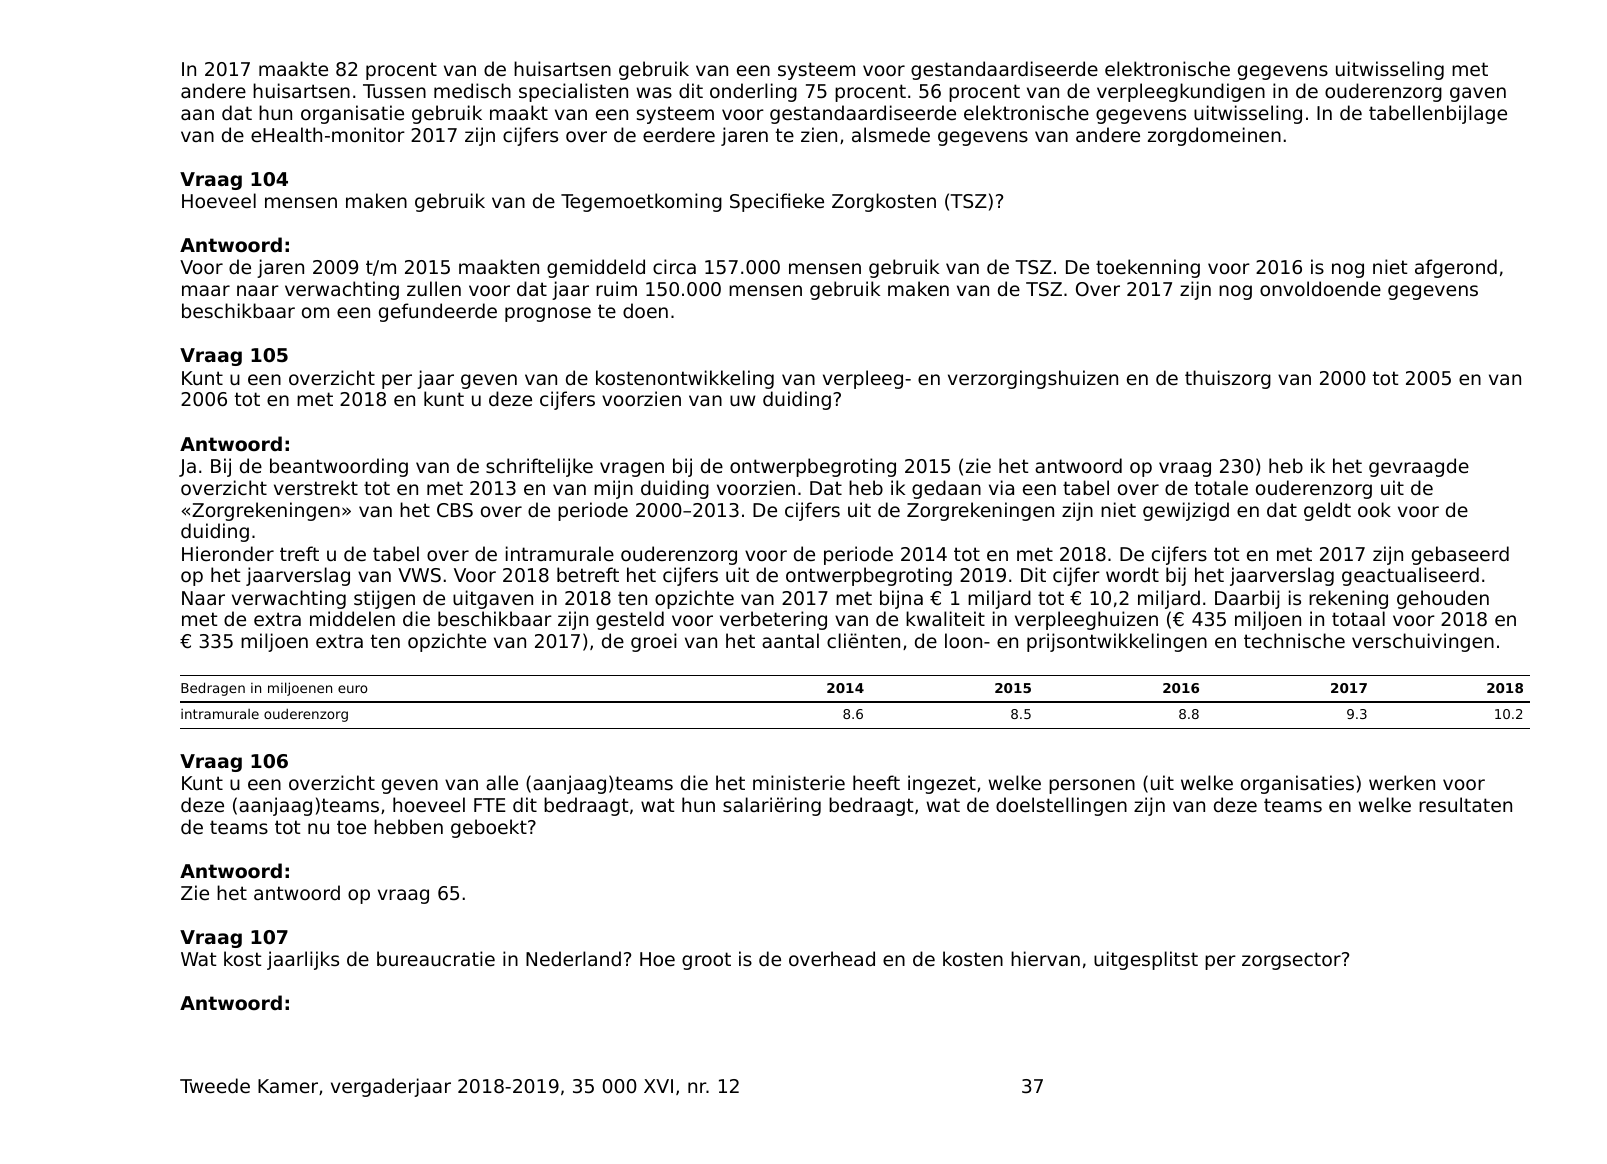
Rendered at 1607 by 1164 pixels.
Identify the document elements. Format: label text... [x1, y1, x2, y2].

table_cell 10.2 [1374, 703, 1529, 727]
text Kunt u een overzicht per jaar geven van de kostenontwikkeling van verpleeg- en verzorgingshuizen en de thuiszorg van 2000 tot 2005 en van 2006 tot en met 2018 en kunt u deze cijfers voorzien van uw duiding? [180, 367, 1529, 411]
table_cell intramurale ouderenzorg [180, 703, 702, 727]
table_header 2016 [1038, 676, 1206, 701]
table_header 2014 [702, 676, 870, 701]
text Wat kost jaarlijks de bureaucratie in Nederland? Hoe groot is de overhead en de kosten hiervan, uitgesplitst per zorgsector? [180, 949, 1529, 971]
table_header 2017 [1206, 676, 1373, 701]
text Kunt u een overzicht geven van alle (aanjaag)teams die het ministerie heeft ingezet, welke personen (uit welke organisaties) werken voor deze (aanjaag)teams, hoeveel FTE dit bedraagt, wat hun salariëring bedraagt, wat de doelstellingen zijn van deze teams en welke resultaten de teams tot nu toe hebben geboekt? [180, 773, 1529, 839]
text Vraag 107 [180, 927, 1529, 949]
table_header 2015 [870, 676, 1038, 701]
text In 2017 maakte 82 procent van de huisartsen gebruik van een systeem voor gestandaardiseerde elektronische gegevens uitwisseling met andere huisartsen. Tussen medisch specialisten was dit onderling 75 procent. 56 procent van de verpleegkundigen in de ouderenzorg gaven aan dat hun organisatie gebruik maakt van een systeem voor gestandaardiseerde elektronische gegevens uitwisseling. In de tabellenbijlage van de eHealth-monitor 2017 zijn cijfers over de eerdere jaren te zien, alsmede gegevens van andere zorgdomeinen. [180, 59, 1529, 147]
text Hoeveel mensen maken gebruik van de Tegemoetkoming Specifieke Zorgkosten (TSZ)? [180, 191, 1529, 213]
text Zie het antwoord op vraag 65. [180, 883, 1529, 905]
text Hieronder treft u de tabel over de intramurale ouderenzorg voor de periode 2014 tot en met 2018. De cijfers tot en met 2017 zijn gebaseerd op het jaarverslag van VWS. Voor 2018 betreft het cijfers uit de ontwerpbegroting 2019. Dit cijfer wordt bij het jaarverslag geactualiseerd. Naar verwachting stijgen de uitgaven in 2018 ten opzichte van 2017 met bijna € 1 miljard tot € 10,2 miljard. Daarbij is rekening gehouden met de extra middelen die beschikbaar zijn gesteld voor verbetering van de kwaliteit in verpleeghuizen (€ 435 miljoen in totaal voor 2018 en € 335 miljoen extra ten opzichte van 2017), de groei van het aantal cliënten, de loon- en prijsontwikkelingen en technische verschuivingen. [180, 543, 1529, 653]
table_cell 8.5 [870, 703, 1038, 727]
text Antwoord: [180, 433, 1529, 456]
text Vraag 104 [180, 169, 1529, 191]
text Vraag 105 [180, 345, 1529, 367]
text Antwoord: [180, 993, 1529, 1015]
table_cell 8.8 [1038, 703, 1206, 727]
text Antwoord: [180, 235, 1529, 257]
table_cell 8.6 [702, 703, 870, 727]
text Vraag 106 [180, 751, 1529, 773]
text Antwoord: [180, 861, 1529, 883]
table_cell 9.3 [1206, 703, 1373, 727]
table_header Bedragen in miljoenen euro [180, 676, 702, 701]
table_header 2018 [1374, 676, 1529, 701]
text Voor de jaren 2009 t/m 2015 maakten gemiddeld circa 157.000 mensen gebruik van de TSZ. De toekenning voor 2016 is nog niet afgerond, maar naar verwachting zullen voor dat jaar ruim 150.000 mensen gebruik maken van de TSZ. Over 2017 zijn nog onvoldoende gegevens beschikbaar om een gefundeerde prognose te doen. [180, 257, 1529, 323]
text Ja. Bij de beantwoording van de schriftelijke vragen bij de ontwerpbegroting 2015 (zie het antwoord op vraag 230) heb ik het gevraagde overzicht verstrekt tot en met 2013 en van mijn duiding voorzien. Dat heb ik gedaan via een tabel over de totale ouderenzorg uit de «Zorgrekeningen» van het CBS over de periode 2000–2013. De cijfers uit de Zorgrekeningen zijn niet gewijzigd en dat geldt ook voor de duiding. [180, 456, 1529, 543]
